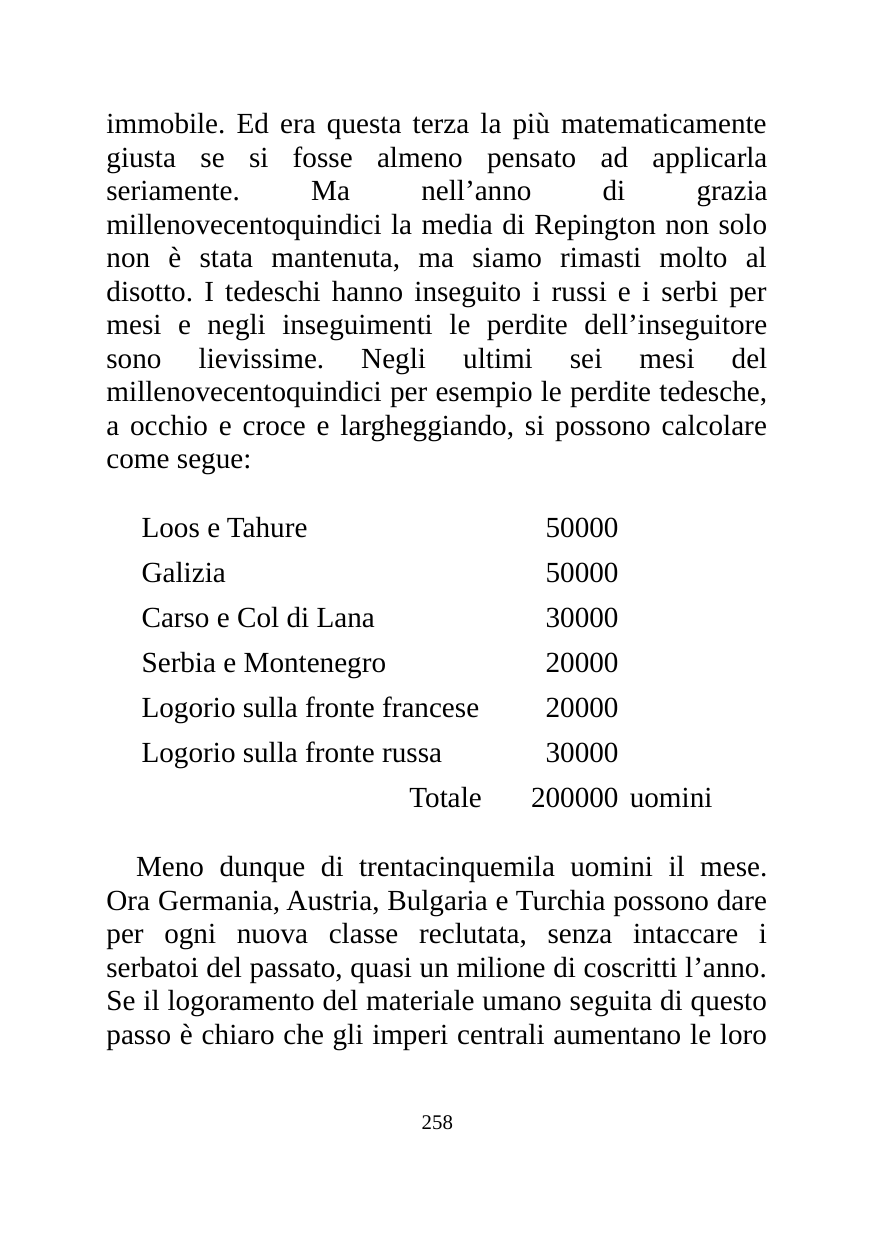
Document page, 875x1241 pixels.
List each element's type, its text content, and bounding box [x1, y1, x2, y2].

table_cell Galizia [106, 550, 487, 595]
table_header Loos e Tahure [106, 505, 487, 550]
table_cell [624, 685, 768, 730]
table_cell [624, 730, 768, 775]
table_cell Carso e Col di Lana [106, 595, 487, 640]
table_cell Totale [106, 775, 487, 820]
table_cell uomini [624, 775, 768, 820]
table_header 50000 [487, 505, 624, 550]
table_cell 20000 [487, 640, 624, 685]
table_cell Serbia e Montenegro [106, 640, 487, 685]
text immobile. Ed era questa terza la più matematicamente giusta se si fosse almeno pensato ad applicarla seriamente. Ma nell’anno di grazia millenovecentoquindici la media di Repington non solo non è stata mantenuta, ma siamo rimasti molto al disotto. I tedeschi hanno inseguito i russi e i serbi per mesi e negli inseguimenti le perdite dell’inseguitore sono lievissime. Negli ultimi sei mesi del millenovecentoquindici per esempio le perdite tedesche, a occhio e croce e largheggiando, si possono calcolare come segue: [106, 106, 768, 475]
table_cell 200000 [487, 775, 624, 820]
table_cell 20000 [487, 685, 624, 730]
table_cell [624, 550, 768, 595]
table_cell 50000 [487, 550, 624, 595]
table_cell 30000 [487, 595, 624, 640]
table_cell [624, 595, 768, 640]
text Meno dunque di trentacinquemila uomini il mese. Ora Germania, Austria, Bulgaria e Turchia possono dare per ogni nuova classe reclutata, senza intaccare i serbatoi del passato, quasi un milione di coscritti l’anno. Se il logoramento del materiale umano seguita di questo passo è chiaro che gli imperi centrali aumentano le loro [106, 849, 768, 1050]
table_cell 30000 [487, 730, 624, 775]
table_cell Logorio sulla fronte francese [106, 685, 487, 730]
table_cell Logorio sulla fronte russa [106, 730, 487, 775]
table_header [624, 505, 768, 550]
table_cell [624, 640, 768, 685]
